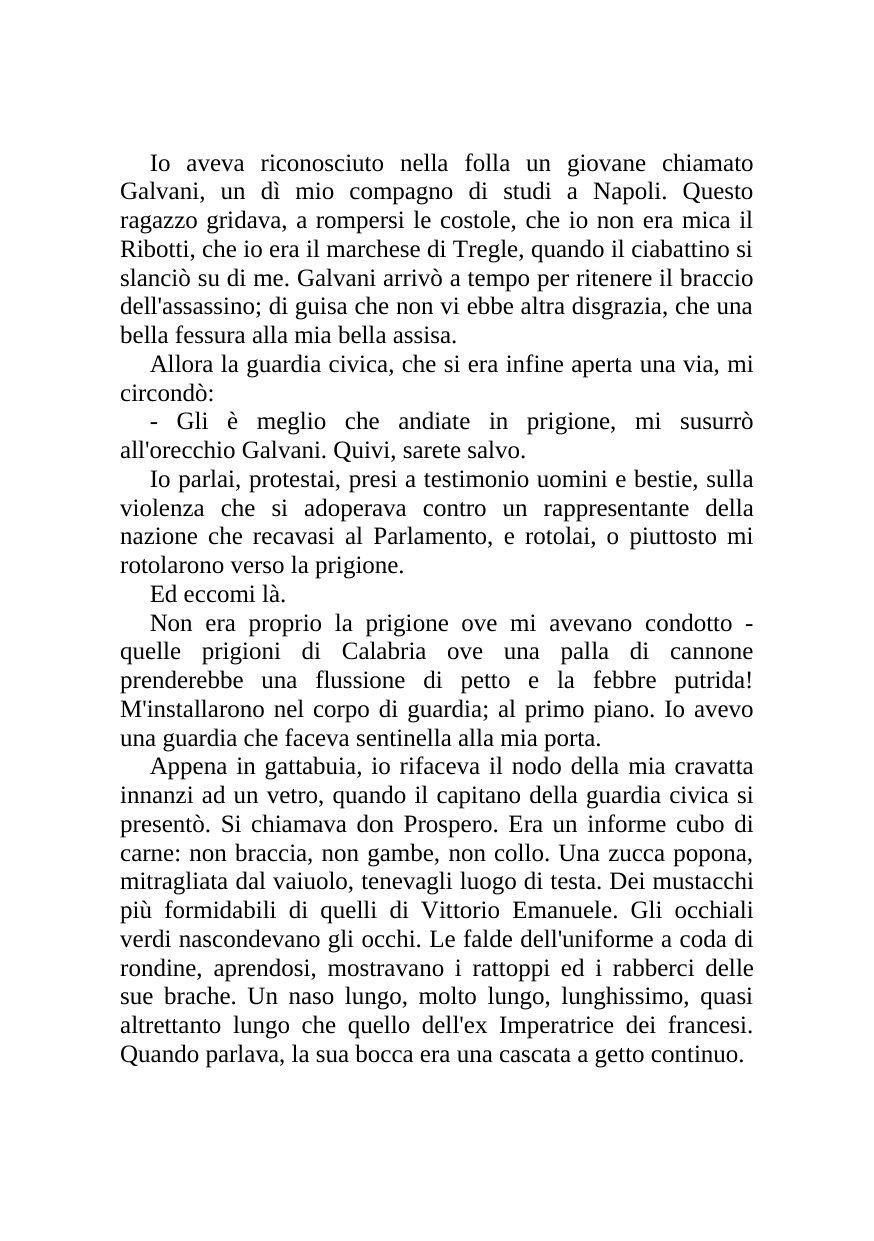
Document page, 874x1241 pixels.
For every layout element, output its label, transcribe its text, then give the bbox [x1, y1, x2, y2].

text Ed eccomi là. [120, 579, 754, 608]
text Io aveva riconosciuto nella folla un giovane chiamato Galvani, un dì mio compagno di studi a Napoli. Questo ragazzo gridava, a rompersi le costole, che io non era mica il Ribotti, che io era il marchese di Tregle, quando il ciabattino si slanciò su di me. Galvani arrivò a tempo per ritenere il braccio dell'assassino; di guisa che non vi ebbe altra disgrazia, che una bella fessura alla mia bella assisa. [120, 148, 754, 349]
text Allora la guardia civica, che si era infine aperta una via, mi circondò: [120, 349, 754, 406]
text - Gli è meglio che andiate in prigione, mi susurrò all'orecchio Galvani. Quivi, sarete salvo. [120, 406, 754, 464]
text Appena in gattabuia, io rifaceva il nodo della mia cravatta innanzi ad un vetro, quando il capitano della guardia civica si presentò. Si chiamava don Prospero. Era un informe cubo di carne: non braccia, non gambe, non collo. Una zucca popona, mitragliata dal vaiuolo, tenevagli luogo di testa. Dei mustacchi più formidabili di quelli di Vittorio Emanuele. Gli occhiali verdi nascondevano gli occhi. Le falde dell'uniforme a coda di rondine, aprendosi, mostravano i rattoppi ed i rabberci delle sue brache. Un naso lungo, molto lungo, lunghissimo, quasi altrettanto lungo che quello dell'ex Imperatrice dei francesi. Quando parlava, la sua bocca era una cascata a getto continuo. [120, 751, 754, 1068]
text Non era proprio la prigione ove mi avevano condotto - quelle prigioni di Calabria ove una palla di cannone prenderebbe una flussione di petto e la febbre putrida! M'installarono nel corpo di guardia; al primo piano. Io avevo una guardia che faceva sentinella alla mia porta. [120, 608, 754, 751]
text Io parlai, protestai, presi a testimonio uomini e bestie, sulla violenza che si adoperava contro un rappresentante della nazione che recavasi al Parlamento, e rotolai, o piuttosto mi rotolarono verso la prigione. [120, 464, 754, 579]
